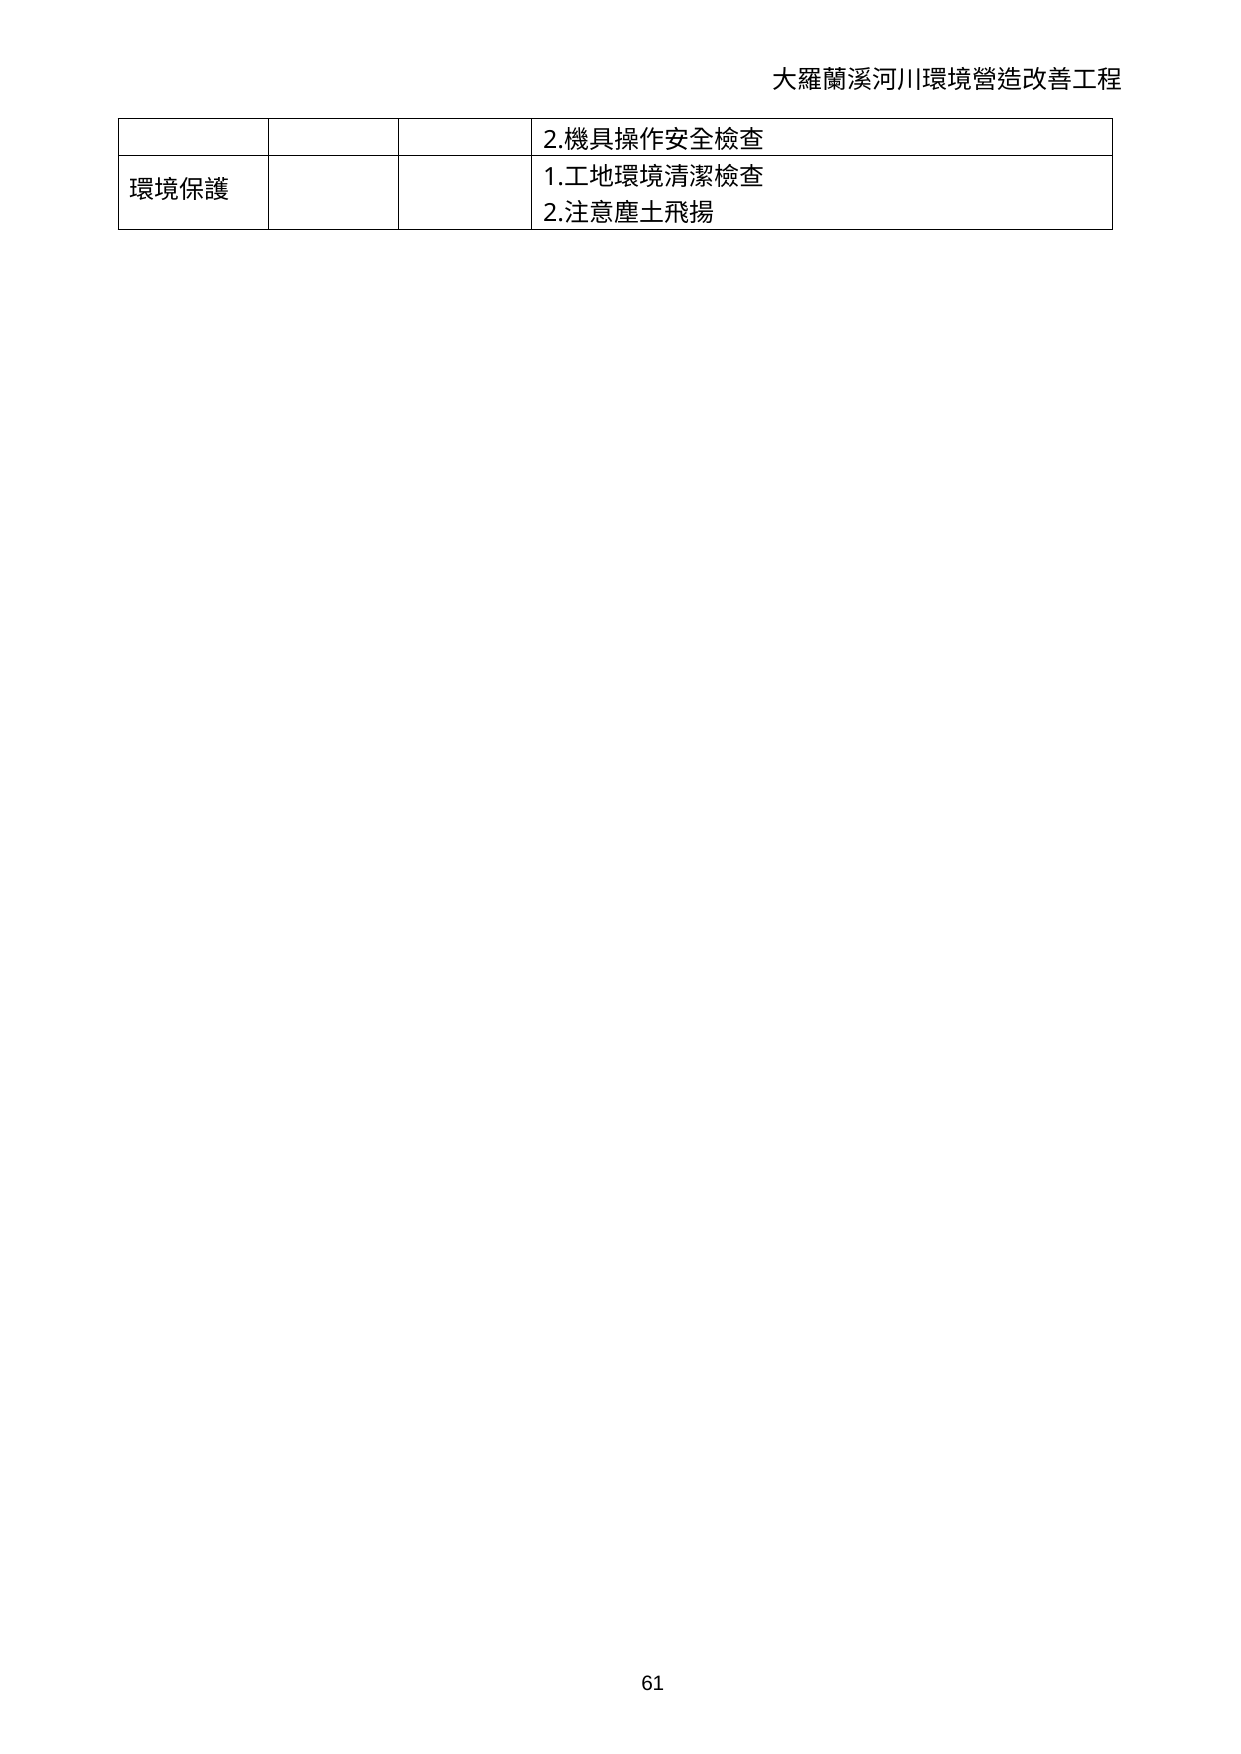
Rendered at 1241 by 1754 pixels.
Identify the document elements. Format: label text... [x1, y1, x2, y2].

table_cell 1.工地環境清潔檢查 2.注意塵土飛揚 [532, 156, 1112, 229]
table_cell [269, 119, 398, 155]
table_cell [119, 119, 268, 155]
table_cell 2.機具操作安全檢查 [532, 119, 1112, 155]
table_cell [399, 119, 531, 155]
table_cell 環境保護 [119, 156, 268, 229]
table_cell [399, 156, 531, 229]
table_cell [269, 156, 398, 229]
